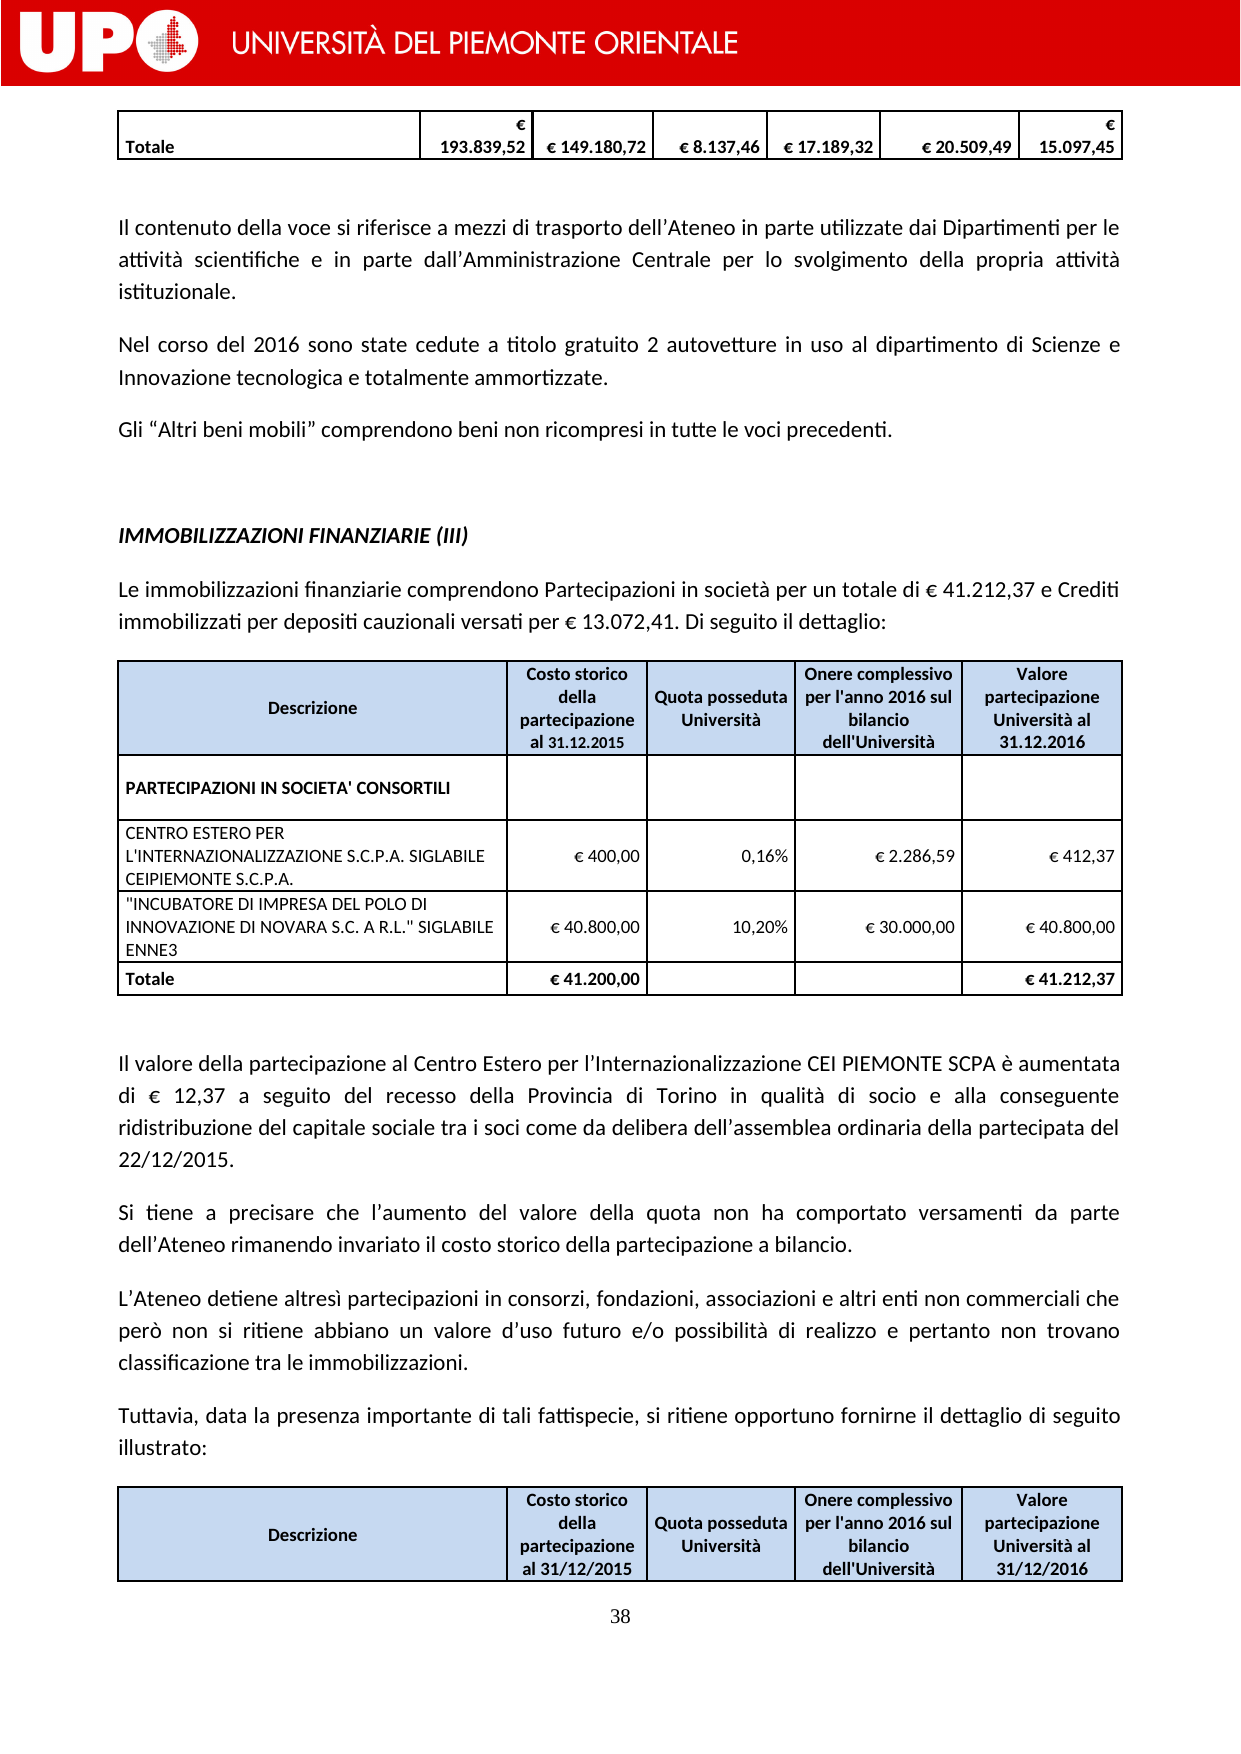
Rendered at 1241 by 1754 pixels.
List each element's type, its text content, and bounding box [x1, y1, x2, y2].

table_cell € 15.097,45 [1020, 112, 1121, 158]
text Si tiene a precisare che l’aumento del valore della quota non ha comportato versamenti da parte dell’Ateneo rimanendo invariato il costo storico della partecipazione a bilancio. [118, 1198, 1122, 1259]
table_cell PARTECIPAZIONI IN SOCIETA' CONSORTILI [119, 756, 506, 819]
table_cell Totale [119, 963, 506, 994]
table_cell € 193.839,52 [421, 112, 531, 158]
text Il contenuto della voce si riferisce a mezzi di trasporto dell’Ateneo in parte utilizzate dai Dipartimenti per le attività scientifiche e in parte dall’Amministrazione Centrale per lo svolgimento della propria attività istituzionale. [118, 213, 1122, 305]
table_header Costo storico della partecipazione al 31/12/2015 [508, 1488, 646, 1580]
table_cell € 40.800,00 [508, 892, 646, 961]
table_cell 0,16% [648, 821, 794, 890]
table_cell € 149.180,72 [534, 112, 652, 158]
table_cell [648, 756, 794, 819]
table_cell [796, 963, 961, 994]
table_header Descrizione [119, 1488, 506, 1580]
table_cell "INCUBATORE DI IMPRESA DEL POLO DI INNOVAZIONE DI NOVARA S.C. A R.L." SIGLABILE ENNE3 [119, 892, 506, 961]
text Nel corso del 2016 sono state cedute a titolo gratuito 2 autovetture in uso al dipartimento di Scienze e Innovazione tecnologica e totalmente ammortizzate. [118, 330, 1122, 391]
table_header Valore partecipazione Università al 31.12.2016 [963, 662, 1121, 754]
table_header Descrizione [119, 662, 506, 754]
table_cell [508, 756, 646, 819]
text IMMOBILIZZAZIONI FINANZIARIE (III) [118, 522, 1122, 550]
table_cell € 41.200,00 [508, 963, 646, 994]
table_cell [648, 963, 794, 994]
text Il valore della partecipazione al Centro Estero per l’Internazionalizzazione CEI PIEMONTE SCPA è aumentata di € 12,37 a seguito del recesso della Provincia di Torino in qualità di socio e alla conseguente ridistribuzione del capitale sociale tra i soci come da delibera dell’assemblea ordinaria della partecipata del 22/12/2015. [118, 1049, 1122, 1173]
text Le immobilizzazioni finanziarie comprendono Partecipazioni in società per un totale di € 41.212,37 e Crediti immobilizzati per depositi cauzionali versati per € 13.072,41. Di seguito il dettaglio: [118, 575, 1122, 635]
table_cell € 400,00 [508, 821, 646, 890]
table_cell [796, 756, 961, 819]
table_cell € 8.137,46 [654, 112, 766, 158]
table_header Onere complessivo per l'anno 2016 sul bilancio dell'Università [796, 1488, 961, 1580]
table_cell € 41.212,37 [963, 963, 1121, 994]
table_cell € 40.800,00 [963, 892, 1121, 961]
text L’Ateneo detiene altresì partecipazioni in consorzi, fondazioni, associazioni e altri enti non commerciali che però non si ritiene abbiano un valore d’uso futuro e/o possibilità di realizzo e pertanto non trovano classificazione tra le immobilizzazioni. [118, 1284, 1122, 1376]
table_cell € 412,37 [963, 821, 1121, 890]
table_cell Totale [119, 112, 419, 158]
table_header Onere complessivo per l'anno 2016 sul bilancio dell'Università [796, 662, 961, 754]
table_cell € 17.189,32 [768, 112, 879, 158]
table_cell € 30.000,00 [796, 892, 961, 961]
table_header Costo storico della partecipazione al 31.12.2015 [508, 662, 646, 754]
table_header Valore partecipazione Università al 31/12/2016 [963, 1488, 1121, 1580]
table_header Quota posseduta Università [648, 662, 794, 754]
table_cell € 2.286,59 [796, 821, 961, 890]
table_cell [963, 756, 1121, 819]
table_cell 10,20% [648, 892, 794, 961]
table_cell CENTRO ESTERO PER L'INTERNAZIONALIZZAZIONE S.C.P.A. SIGLABILE CEIPIEMONTE S.C.P.A. [119, 821, 506, 890]
table_cell € 20.509,49 [881, 112, 1018, 158]
text Tuttavia, data la presenza importante di tali fattispecie, si ritiene opportuno fornirne il dettaglio di seguito illustrato: [118, 1401, 1122, 1461]
text Gli “Altri beni mobili” comprendono beni non ricompresi in tutte le voci precedenti. [118, 416, 1122, 444]
table_header Quota posseduta Università [648, 1488, 794, 1580]
